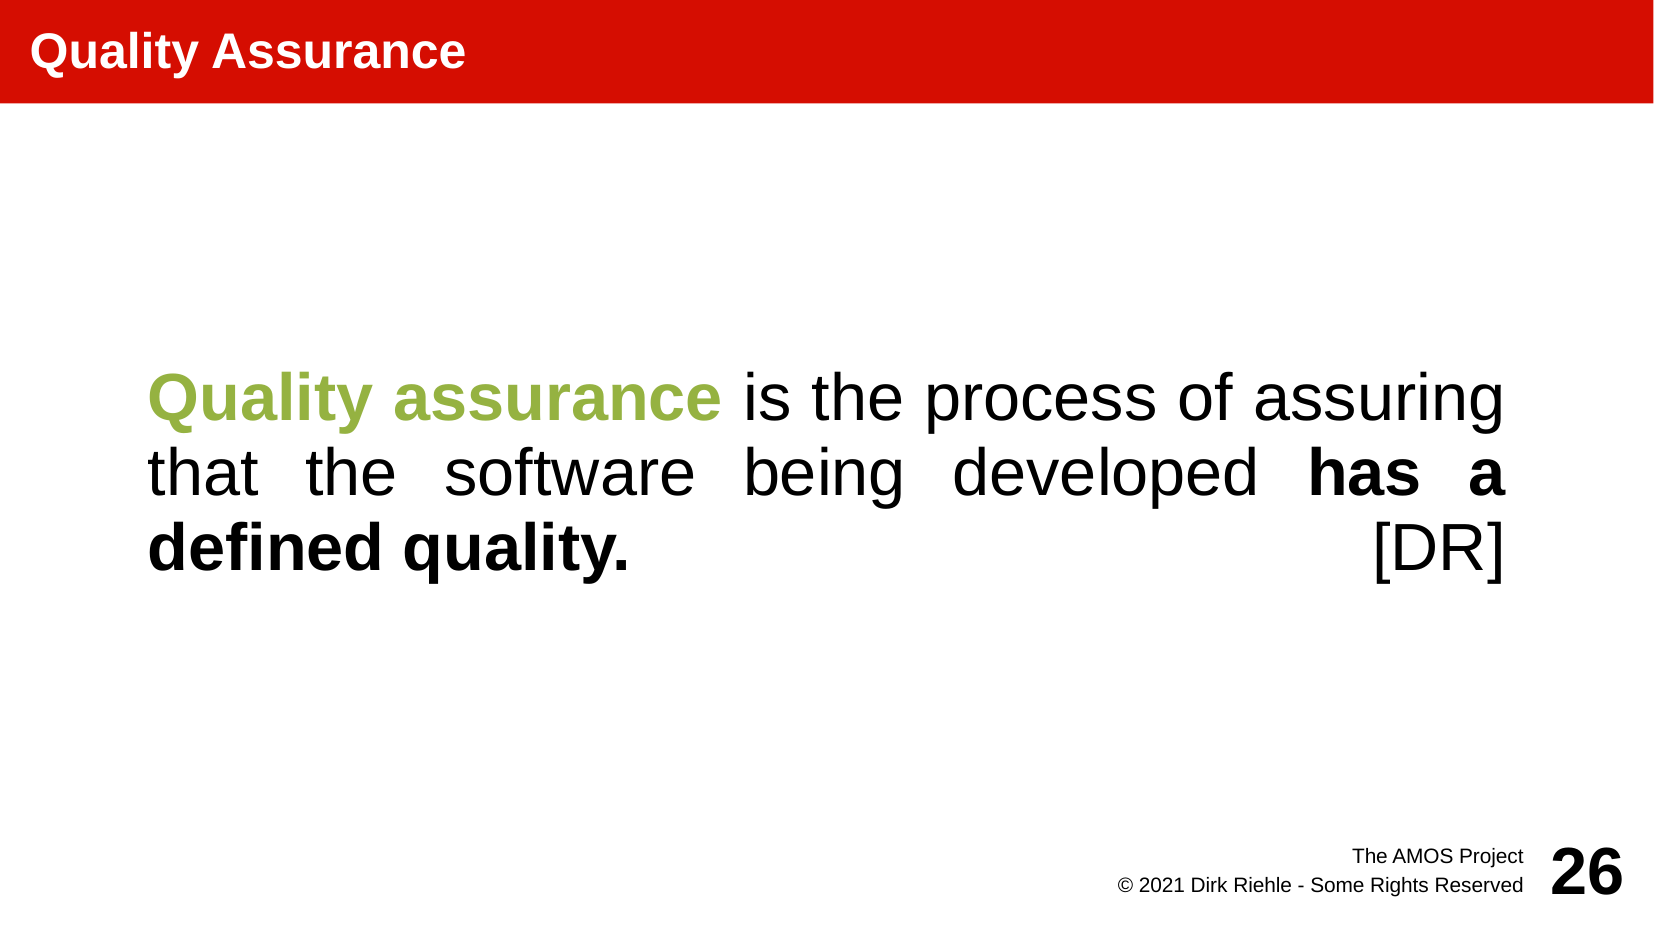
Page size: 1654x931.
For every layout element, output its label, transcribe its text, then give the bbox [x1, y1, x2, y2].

subtitle Quality assurance is the process of assuring that the software being developed has a defined quality. [DR] [29, 132, 1625, 813]
title Quality Assurance [0, 0, 1654, 104]
